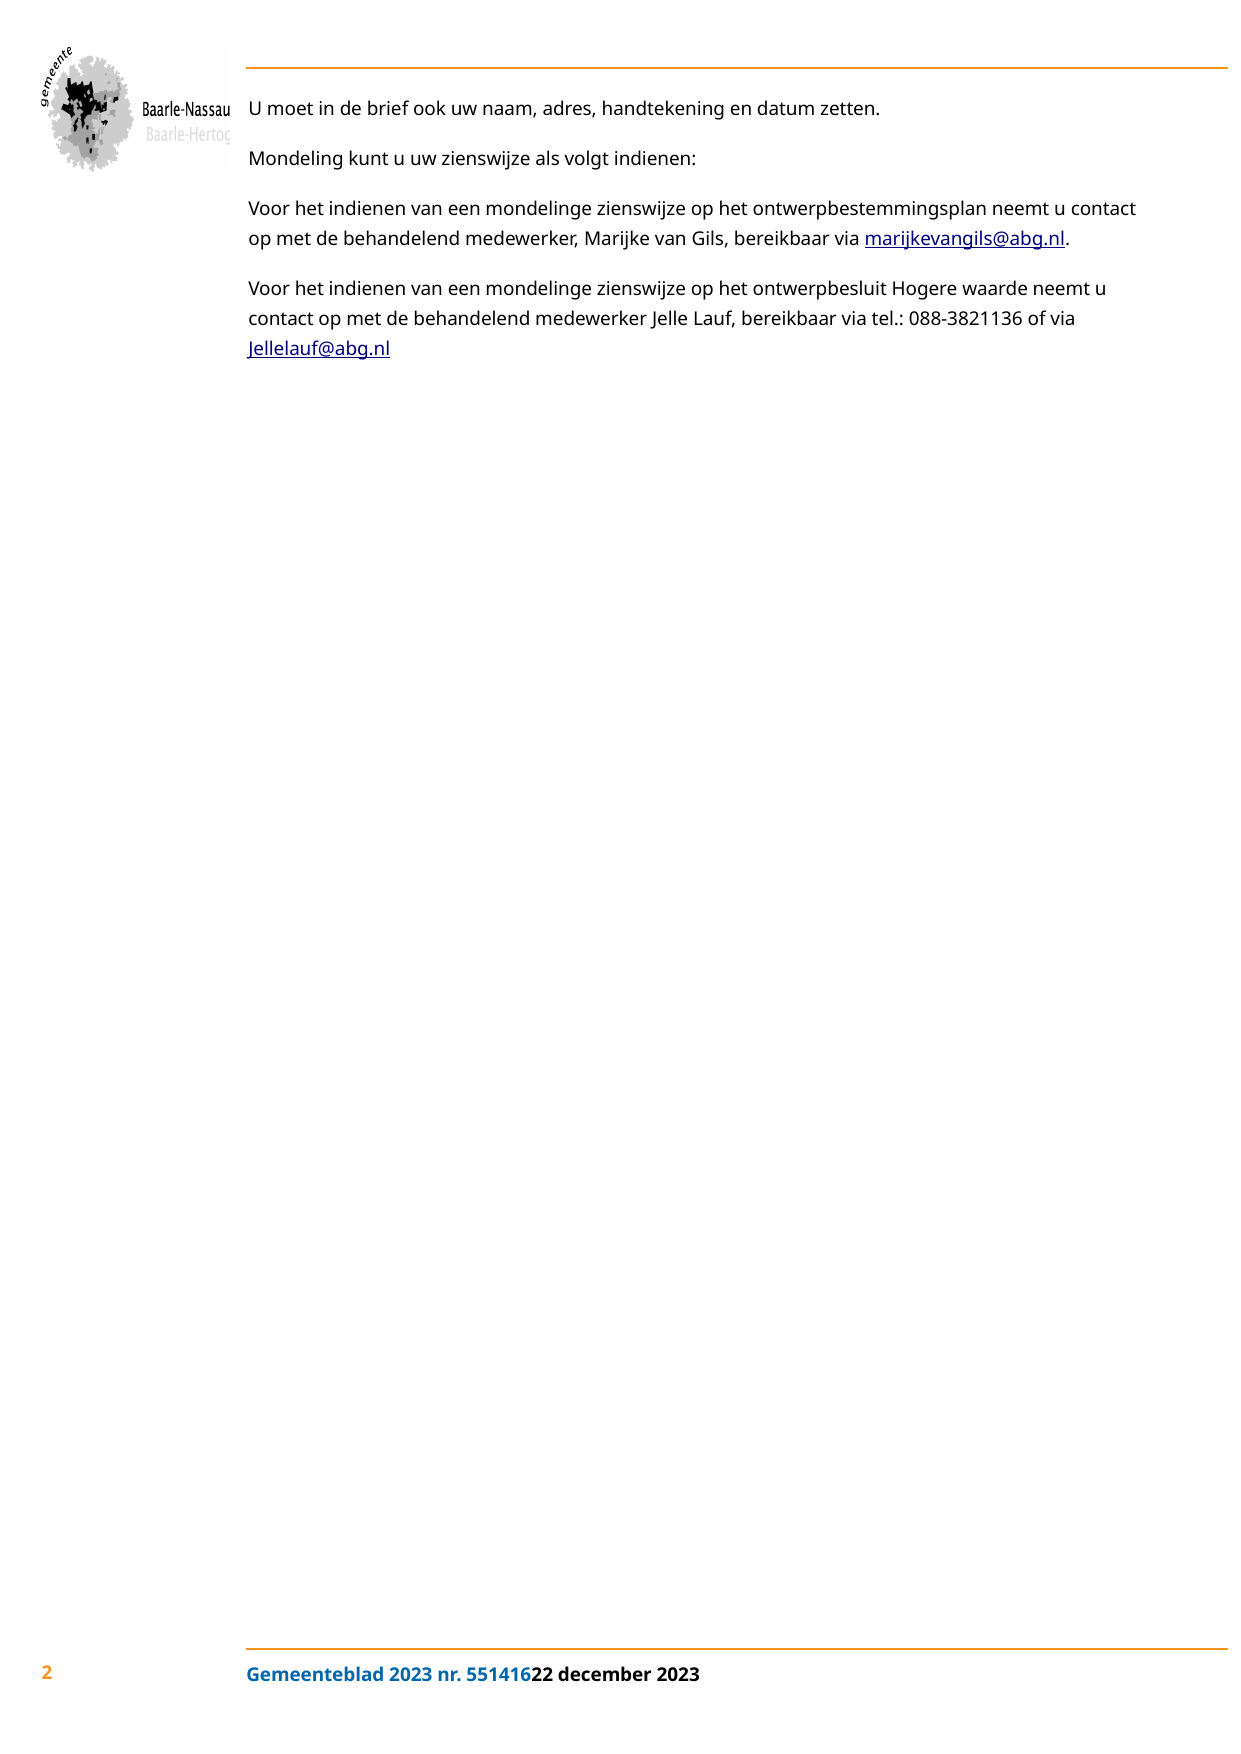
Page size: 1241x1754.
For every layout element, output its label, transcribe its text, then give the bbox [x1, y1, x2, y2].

picture [41, 47, 231, 172]
text U moet in de brief ook uw naam, adres, handtekening en datum zetten. [248, 95, 1152, 121]
text Voor het indienen van een mondelinge zienswijze op het ontwerpbestemmingsplan neemt u contact op met de behandelend medewerker, Marijke van Gils, bereikbaar via marijkevangils@abg.nl. [248, 196, 1152, 251]
text Voor het indienen van een mondelinge zienswijze op het ontwerpbesluit Hogere waarde neemt u contact op met de behandelend medewerker Jelle Lauf, bereikbaar via tel.: 088-3821136 of via Jellelauf@abg.nl [248, 276, 1152, 361]
text Mondeling kunt u uw zienswijze als volgt indienen: [248, 145, 1152, 171]
